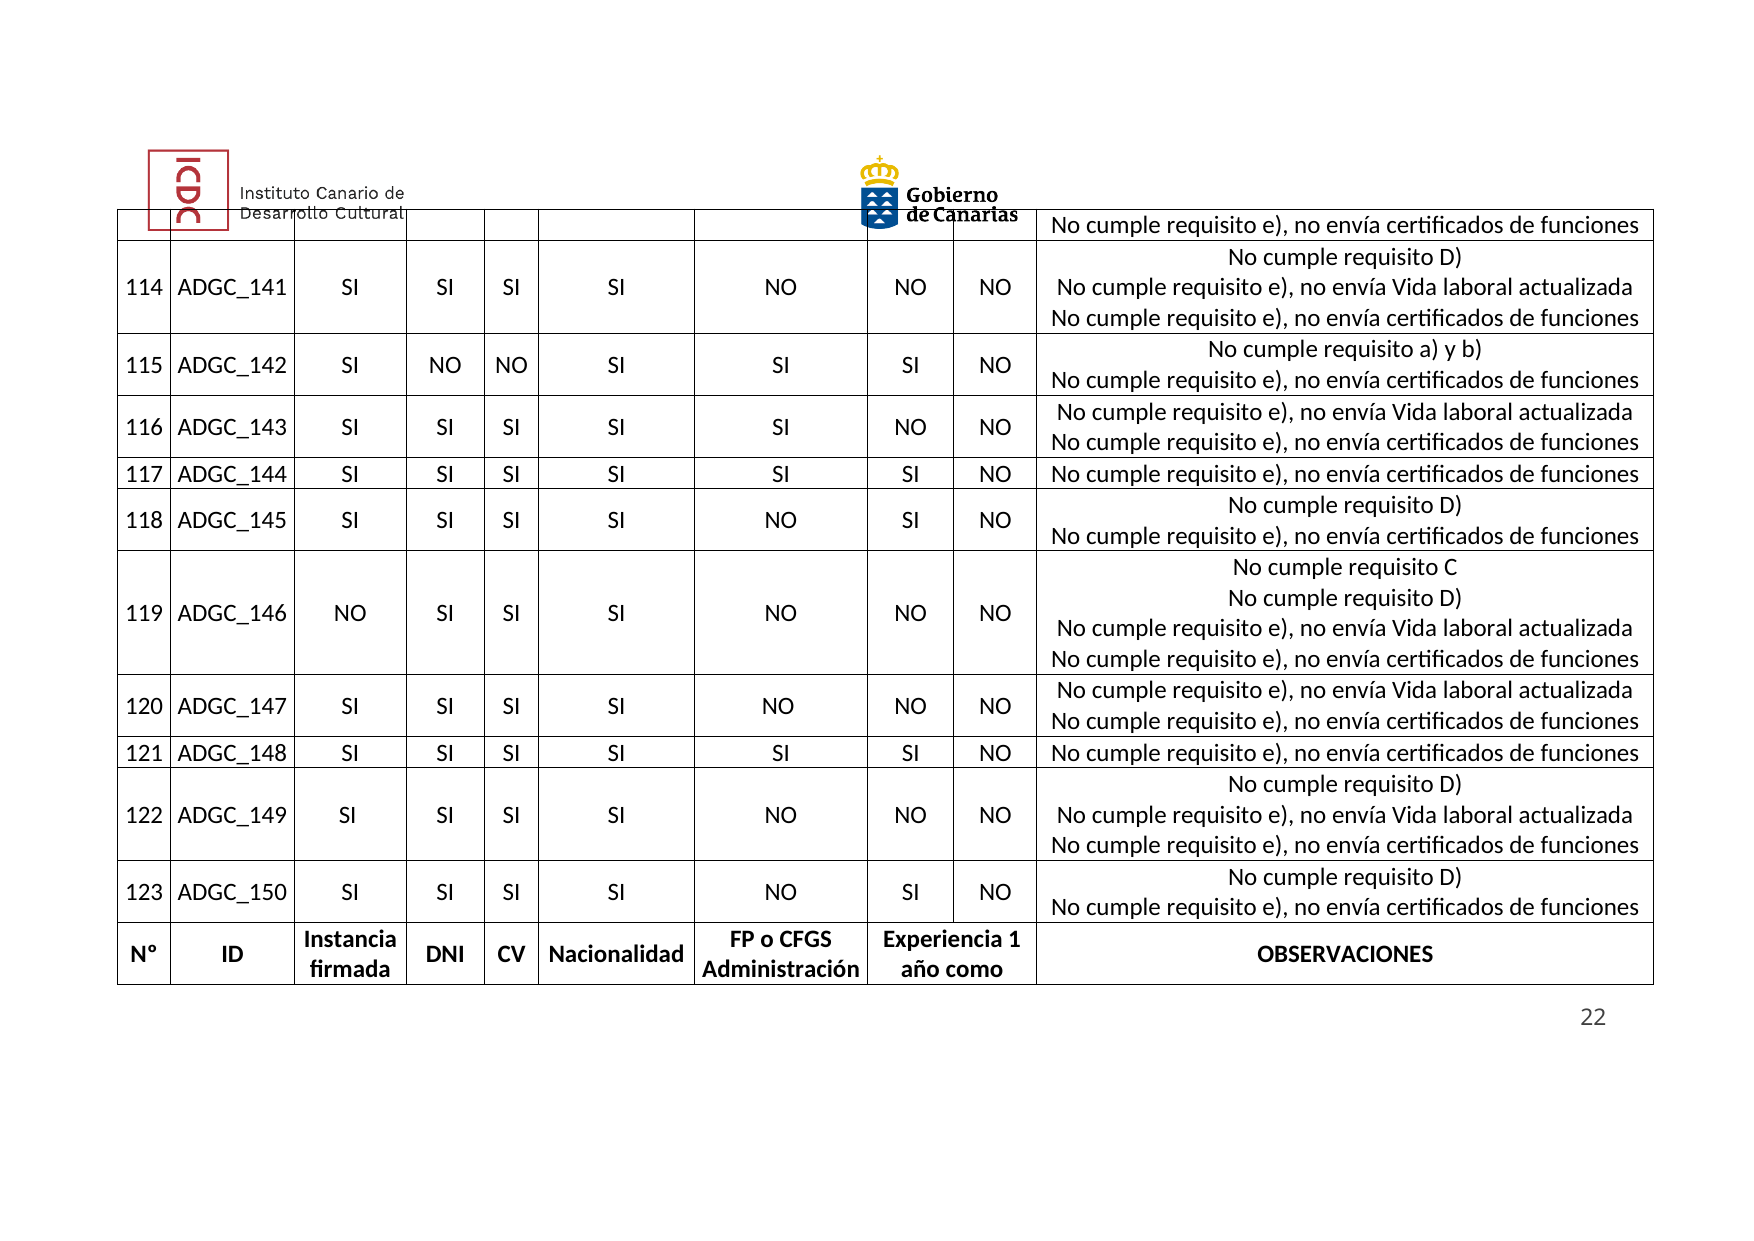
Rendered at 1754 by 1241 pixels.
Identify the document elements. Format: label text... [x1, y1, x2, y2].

table_cell ADGC_149 [171, 768, 294, 860]
table_cell [295, 210, 406, 240]
table_cell SI [485, 737, 538, 767]
table_cell SI [295, 489, 406, 550]
table_cell Nacionalidad [539, 923, 694, 984]
table_cell 114 [118, 241, 170, 333]
table_cell SI [539, 768, 694, 860]
table_cell NO [868, 396, 953, 457]
table_cell No cumple requisito e), no envía Vida laboral actualizada No cumple requisito e), no envía certificados de funciones [1037, 396, 1653, 457]
table_cell SI [539, 241, 694, 333]
table_cell NO [954, 551, 1036, 673]
table_cell SI [695, 458, 867, 488]
table_cell No cumple requisito e), no envía certificados de funciones [1037, 210, 1653, 240]
table_cell SI [407, 458, 484, 488]
table_cell SI [295, 737, 406, 767]
table_cell NO [695, 241, 867, 333]
table_cell NO [954, 489, 1036, 550]
table_cell No cumple requisito C No cumple requisito D) No cumple requisito e), no envía Vida laboral actualizada No cumple requisito e), no envía certificados de funciones [1037, 551, 1653, 673]
table_cell SI [868, 737, 953, 767]
table_cell Nº [118, 923, 170, 984]
table_cell SI [539, 396, 694, 457]
table_cell NO [868, 675, 953, 736]
table_cell ADGC_143 [171, 396, 294, 457]
table_cell 120 [118, 675, 170, 736]
table_cell CV [485, 923, 538, 984]
table_cell SI [868, 861, 953, 922]
table_cell NO [695, 861, 867, 922]
table_cell SI [539, 675, 694, 736]
table_cell [954, 210, 1036, 240]
table_cell SI [868, 489, 953, 550]
table_cell ADGC_142 [171, 334, 294, 395]
table_cell SI [485, 241, 538, 333]
table_cell 119 [118, 551, 170, 673]
table_cell SI [485, 675, 538, 736]
table_cell [485, 210, 538, 240]
table_cell NO [954, 396, 1036, 457]
table_cell SI [407, 489, 484, 550]
table_cell 121 [118, 737, 170, 767]
table_cell SI [868, 334, 953, 395]
table_cell OBSERVACIONES [1037, 923, 1653, 984]
table_cell SI [485, 396, 538, 457]
table_cell SI [485, 489, 538, 550]
table_cell 118 [118, 489, 170, 550]
table_cell NO [485, 334, 538, 395]
table_cell NO [954, 861, 1036, 922]
table_cell ADGC_146 [171, 551, 294, 673]
table_cell DNI [407, 923, 484, 984]
table_cell 122 [118, 768, 170, 860]
table_cell SI [695, 396, 867, 457]
table_cell NO [954, 241, 1036, 333]
table_cell SI [295, 241, 406, 333]
table_cell ID [171, 923, 294, 984]
table_cell SI [539, 551, 694, 673]
table_cell NO [954, 675, 1036, 736]
table_cell [171, 210, 294, 240]
table_cell SI [539, 737, 694, 767]
table_cell [539, 210, 694, 240]
table_cell SI [407, 675, 484, 736]
table_cell SI [295, 458, 406, 488]
table_cell SI [868, 458, 953, 488]
table_cell NO [868, 551, 953, 673]
table_cell [118, 210, 170, 240]
table_cell ADGC_148 [171, 737, 294, 767]
table_cell ADGC_144 [171, 458, 294, 488]
table_cell SI [485, 861, 538, 922]
table_cell NO [954, 458, 1036, 488]
table_cell ADGC_141 [171, 241, 294, 333]
table_cell No cumple requisito e), no envía certificados de funciones [1037, 458, 1653, 488]
table_cell [868, 210, 953, 240]
table_cell NO [868, 768, 953, 860]
table_cell SI [485, 458, 538, 488]
table_cell ADGC_147 [171, 675, 294, 736]
table_cell Experiencia 1 año como [868, 923, 1036, 984]
table_cell No cumple requisito e), no envía Vida laboral actualizada No cumple requisito e), no envía certificados de funciones [1037, 675, 1653, 736]
table_cell No cumple requisito D) No cumple requisito e), no envía Vida laboral actualizada No cumple requisito e), no envía certificados de funciones [1037, 241, 1653, 333]
table_cell SI [695, 334, 867, 395]
table_cell NO [954, 737, 1036, 767]
table_cell NO [407, 334, 484, 395]
table_cell SI [295, 675, 406, 736]
table_cell SI [295, 334, 406, 395]
table_cell SI [407, 861, 484, 922]
table_cell SI [539, 458, 694, 488]
table_cell SI [407, 396, 484, 457]
table_cell NO [868, 241, 953, 333]
table_cell SI [539, 861, 694, 922]
table_cell No cumple requisito a) y b) No cumple requisito e), no envía certificados de funciones [1037, 334, 1653, 395]
table_cell No cumple requisito D) No cumple requisito e), no envía Vida laboral actualizada No cumple requisito e), no envía certificados de funciones [1037, 768, 1653, 860]
table_cell Instancia firmada [295, 923, 406, 984]
table_cell SI [539, 489, 694, 550]
table_cell FP o CFGS Administración [695, 923, 867, 984]
table_cell SI [295, 768, 406, 860]
table_cell NO [295, 551, 406, 673]
table_cell 116 [118, 396, 170, 457]
table_cell NO [954, 768, 1036, 860]
table_cell No cumple requisito D) No cumple requisito e), no envía certificados de funciones [1037, 861, 1653, 922]
table_cell SI [295, 396, 406, 457]
table_cell NO [695, 551, 867, 673]
table_cell SI [485, 551, 538, 673]
table_cell NO [695, 675, 867, 736]
table_cell SI [407, 768, 484, 860]
table_cell NO [695, 768, 867, 860]
table_cell No cumple requisito e), no envía certificados de funciones [1037, 737, 1653, 767]
table_cell 117 [118, 458, 170, 488]
table_cell SI [539, 334, 694, 395]
table_cell SI [295, 861, 406, 922]
table_cell NO [954, 334, 1036, 395]
table_cell SI [407, 737, 484, 767]
table_cell NO [695, 489, 867, 550]
table_cell SI [407, 551, 484, 673]
table_cell ADGC_150 [171, 861, 294, 922]
table_cell 115 [118, 334, 170, 395]
table_cell [695, 210, 867, 240]
table_cell SI [485, 768, 538, 860]
table_cell SI [695, 737, 867, 767]
table_cell [407, 210, 484, 240]
table_cell 123 [118, 861, 170, 922]
table_cell SI [407, 241, 484, 333]
table_cell No cumple requisito D) No cumple requisito e), no envía certificados de funciones [1037, 489, 1653, 550]
table_cell ADGC_145 [171, 489, 294, 550]
